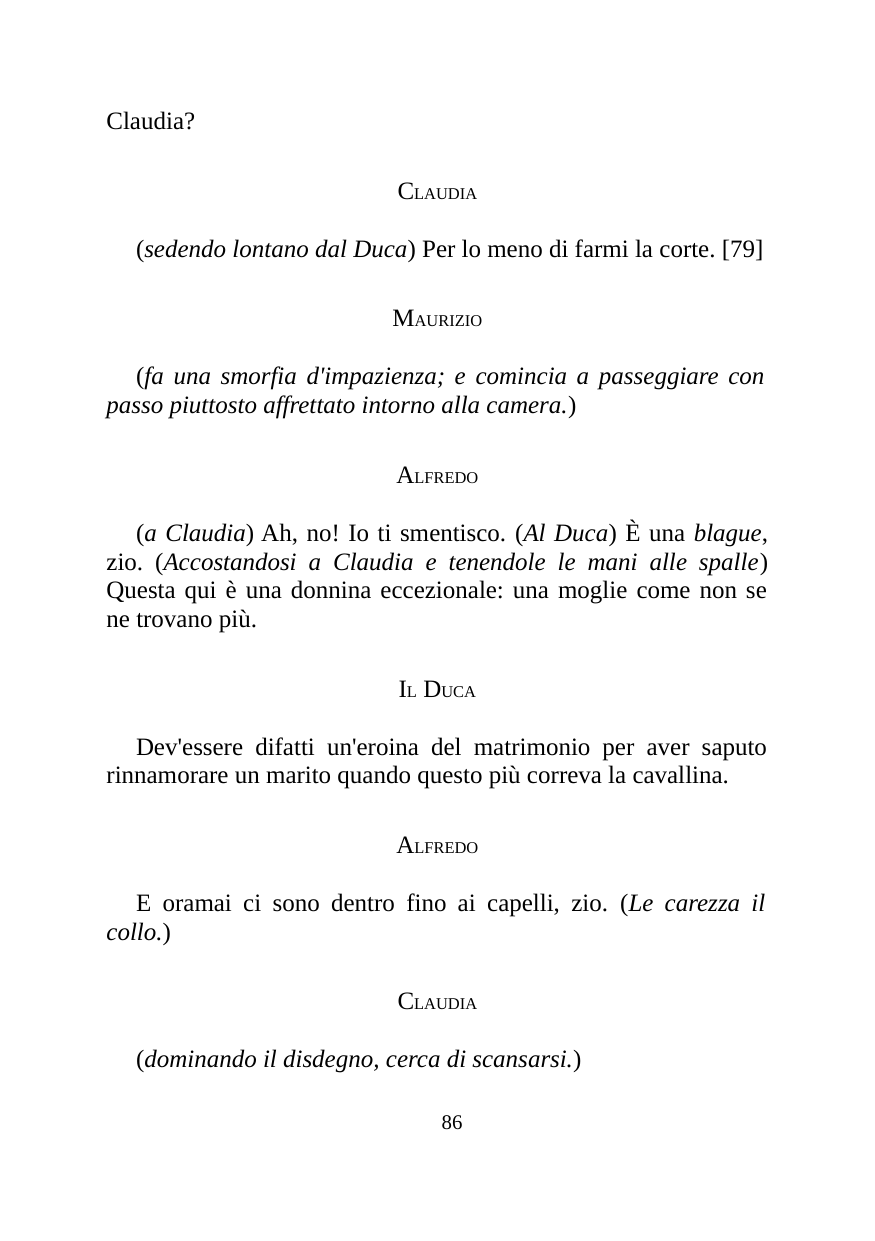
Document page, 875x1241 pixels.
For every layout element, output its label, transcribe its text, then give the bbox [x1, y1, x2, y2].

text Claudia? [106, 106, 768, 135]
text Alfredo [106, 830, 768, 859]
text E oramai ci sono dentro fino ai capelli, zio. (Le carezza il collo.) [106, 888, 768, 946]
text (a Claudia) Ah, no! Io ti smentisco. (Al Duca) È una blague, zio. (Accostandosi a Claudia e tenendole le mani alle spalle) Questa qui è una donnina eccezionale: una moglie come non se ne trovano più. [106, 518, 768, 633]
text Claudia [106, 986, 768, 1015]
text Il Duca [106, 674, 768, 702]
text Claudia [106, 176, 768, 205]
text (fa una smorfia d'impazienza; e comincia a passeggiare con passo piuttosto affrettato intorno alla camera.) [106, 361, 768, 419]
text (sedendo lontano dal Duca) Per lo meno di farmi la corte. [79] [106, 234, 768, 263]
text Maurizio [106, 303, 768, 332]
text (dominando il disdegno, cerca di scansarsi.) [106, 1044, 768, 1073]
text Dev'essere difatti un'eroina del matrimonio per aver saputo rinnamorare un marito quando questo più correva la cavallina. [106, 732, 768, 789]
text Alfredo [106, 460, 768, 489]
